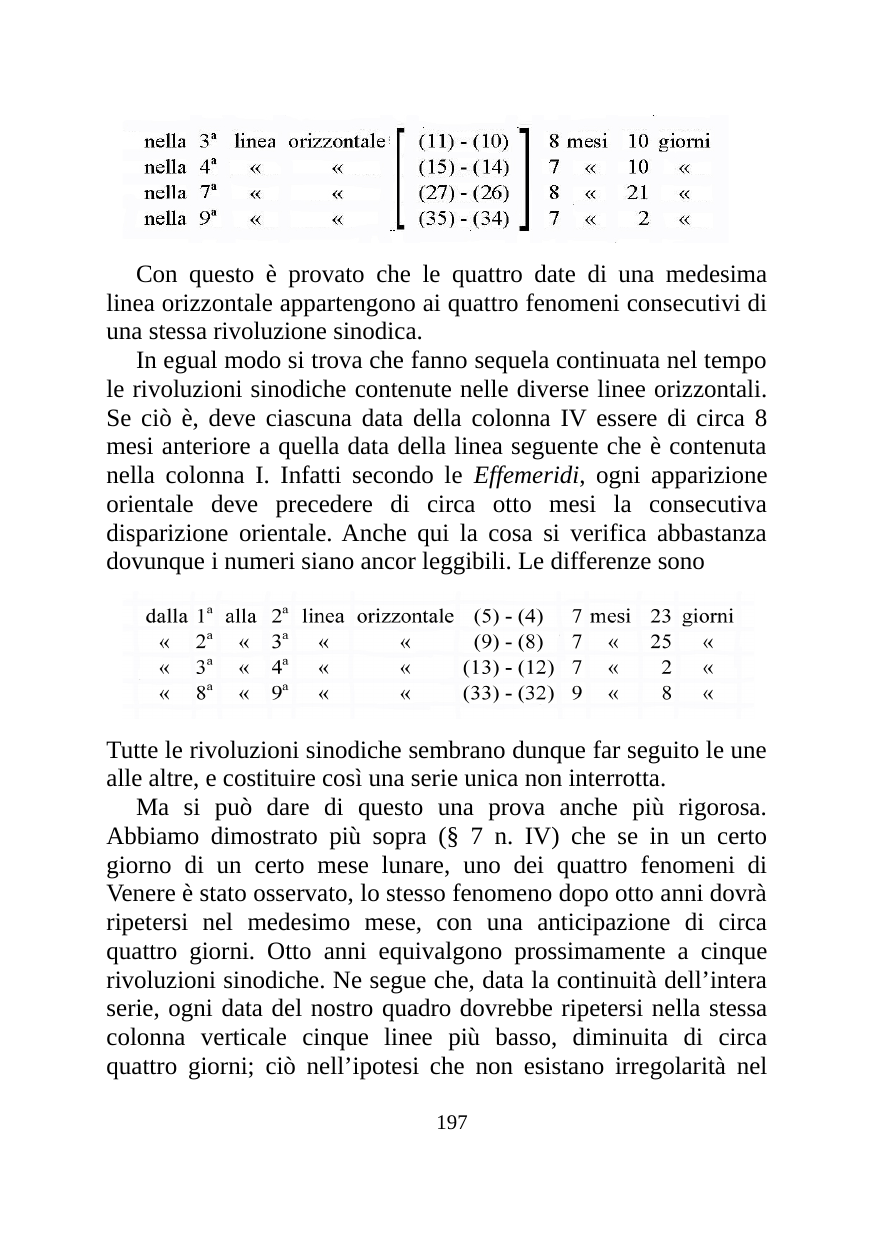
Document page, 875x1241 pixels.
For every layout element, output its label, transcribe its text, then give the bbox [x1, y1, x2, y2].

text Con questo è provato che le quattro date di una medesima linea orizzontale appartengono ai quattro fenomeni consecutivi di una stessa rivoluzione sinodica. [106, 259, 768, 345]
text Tutte le rivoluzioni sinodiche sembrano dunque far seguito le une alle altre, e costituire così una serie unica non interrotta. [106, 735, 768, 792]
text In egual modo si trova che fanno sequela continuata nel tempo le rivoluzioni sinodiche contenute nelle diverse linee orizzontali. Se ciò è, deve ciascuna data della colonna IV essere di circa 8 mesi anteriore a quella data della linea seguente che è contenuta nella colonna I. Infatti secondo le Effemeridi, ogni apparizione orientale deve precedere di circa otto mesi la consecutiva disparizione orientale. Anche qui la cosa si verifica abbastanza dovunque i numeri siano ancor leggibili. Le differenze sono [106, 345, 768, 575]
text Ma si può dare di questo una prova anche più rigorosa. Abbiamo dimostrato più sopra (§ 7 n. IV) che se in un certo giorno di un certo mese lunare, uno dei quattro fenomeni di Venere è stato osservato, lo stesso fenomeno dopo otto anni dovrà ripetersi nel medesimo mese, con una anticipazione di circa quattro giorni. Otto anni equivalgono prossimamente a cinque rivoluzioni sinodiche. Ne segue che, data la continuità dell’intera serie, ogni data del nostro quadro dovrebbe ripetersi nella stessa colonna verticale cinque linee più basso, diminuita di circa quattro giorni; ciò nell’ipotesi che non esistano irregolarità nel [106, 792, 768, 1080]
picture [122, 591, 755, 719]
picture [122, 115, 729, 243]
